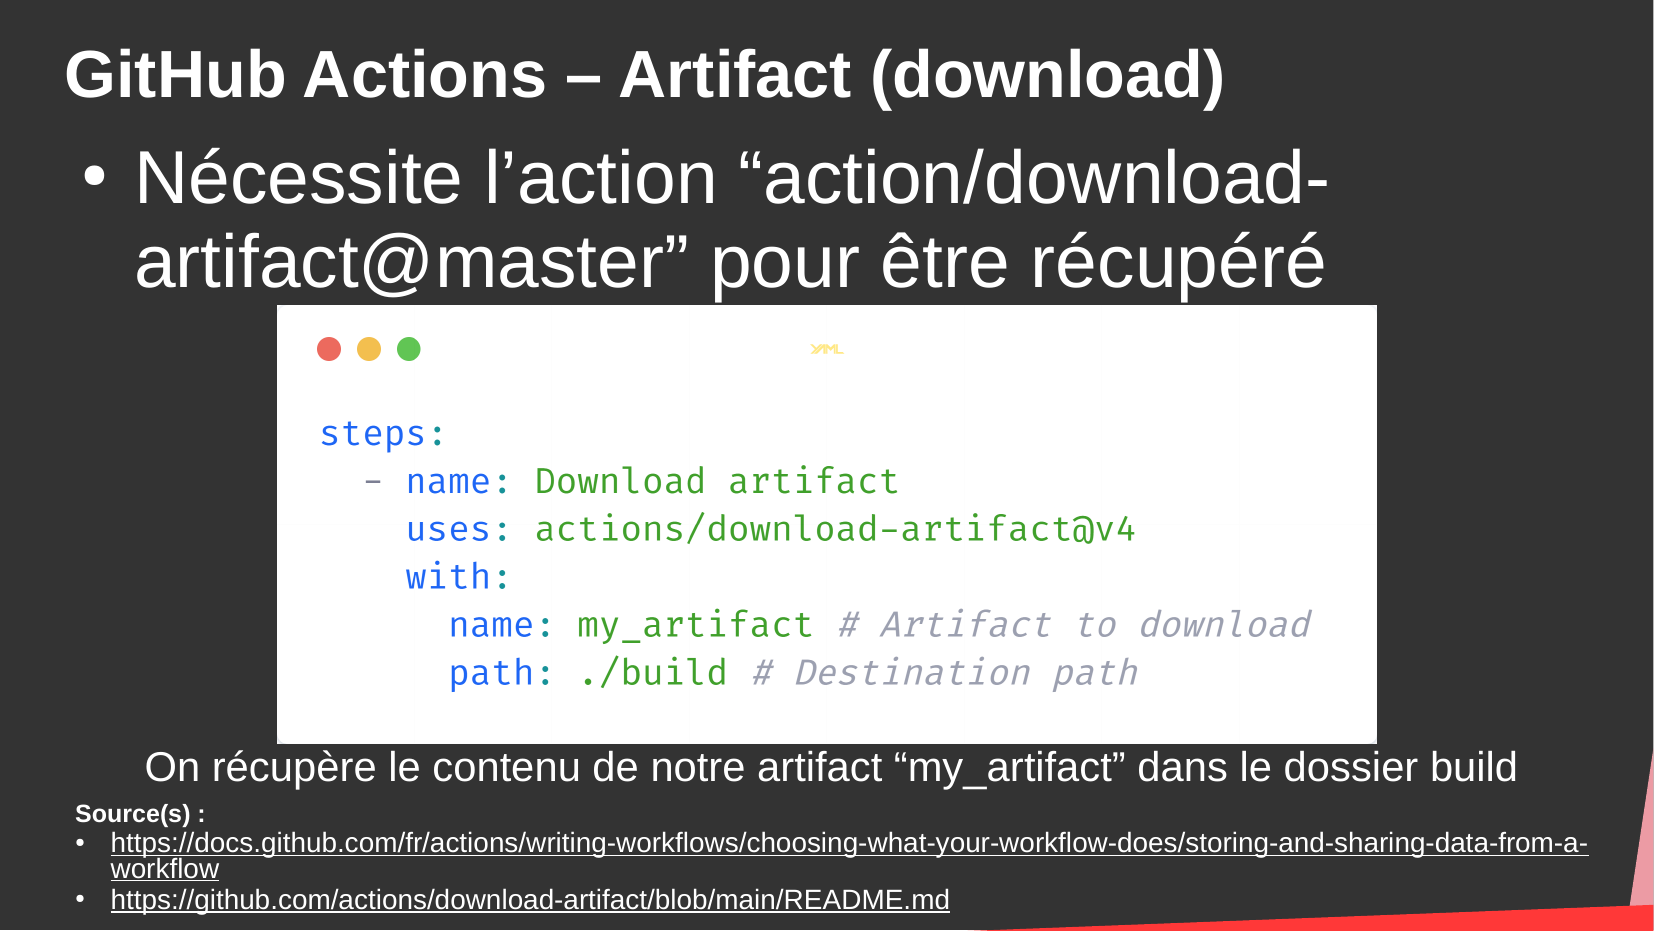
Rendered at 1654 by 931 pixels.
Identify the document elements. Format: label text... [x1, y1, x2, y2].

title GitHub Actions – Artifact (download) [64, 37, 1471, 113]
text_box [967, 744, 1654, 931]
text_box On récupère le contenu de notre artifact “my_artifact” dans le dossier build [129, 736, 1571, 799]
picture [277, 305, 1377, 744]
list Nécessite l’action “action/download-artifact@master” pour être récupéré [63, 135, 1542, 355]
text_box Source(s) : https://docs.github.com/fr/actions/writing-workflows/choosing-what-your-workflow-does/storing-and-sharing-data-from-a-workflow https://github.com/actions/download-artifact/blob/main/README.md [60, 791, 1607, 898]
